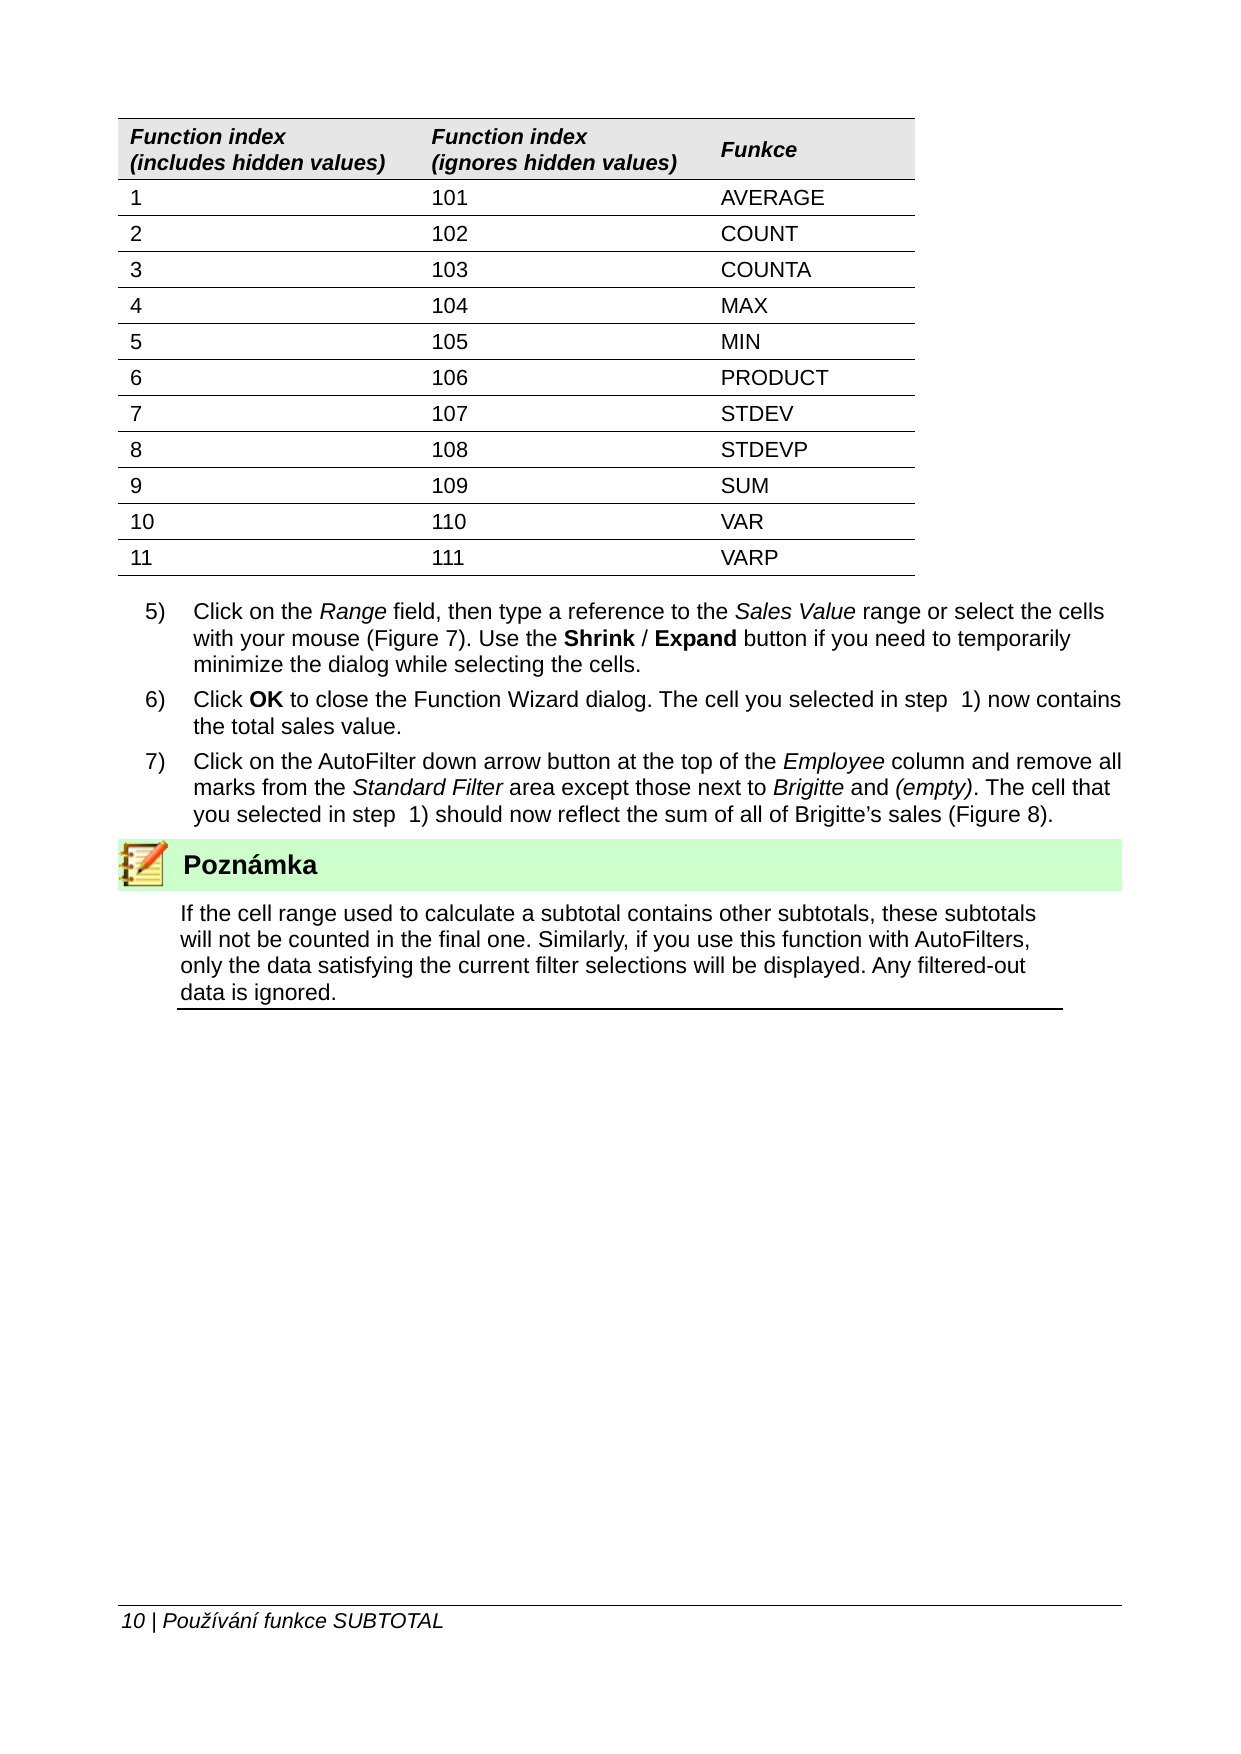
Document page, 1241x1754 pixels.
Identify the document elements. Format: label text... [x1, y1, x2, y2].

picture [119, 839, 170, 890]
table_cell 9 [118, 468, 420, 503]
table_cell 2 [118, 216, 420, 251]
table_cell VARP [709, 540, 915, 574]
table_cell 106 [420, 360, 709, 395]
table_cell 110 [420, 504, 709, 539]
table_cell 104 [420, 288, 709, 323]
table_header Function index (ignores hidden values) [420, 119, 709, 179]
table_cell AVERAGE [709, 180, 915, 215]
table_cell 7 [118, 396, 420, 431]
table_cell 103 [420, 252, 709, 287]
table_cell 10 [118, 504, 420, 539]
table_header Funkce [709, 119, 915, 179]
table_cell 109 [420, 468, 709, 503]
list Click OK to close the Function Wizard dialog. The cell you selected in step 1 now contains the total sales value. [165, 686, 1122, 739]
table_cell 5 [118, 324, 420, 359]
table_cell 102 [420, 216, 709, 251]
table_cell 1 [118, 180, 420, 215]
table_cell SUM [709, 468, 915, 503]
table_cell 108 [420, 432, 709, 467]
table_cell 4 [118, 288, 420, 323]
table_cell VAR [709, 504, 915, 539]
table_cell 101 [420, 180, 709, 215]
table_header Function index (includes hidden values) [118, 119, 420, 179]
text If the cell range used to calculate a subtotal contains other subtotals, these subtotals will not be counted in the final one. Similarly, if you use this function with AutoFilters, only the data satisfying the current filter selections will be displayed. Any filtered-out data is ignored. [177, 897, 1063, 1008]
subtitle Poznámka [118, 839, 1122, 891]
table_cell STDEV [709, 396, 915, 431]
table_cell 3 [118, 252, 420, 287]
list Click on the AutoFilter down arrow button at the top of the Employee column and remove all marks from the Standard Filter area except those next to Brigitte and (empty). The cell that you selected in step 1 should now reflect the sum of all of Brigitte’s sales (Figure 8). [165, 748, 1122, 827]
table_cell MIN [709, 324, 915, 359]
table_cell 107 [420, 396, 709, 431]
table_cell COUNT [709, 216, 915, 251]
table_cell 11 [118, 540, 420, 574]
list Click on the Range field, then type a reference to the Sales Value range or select the cells with your mouse (Figure 7). Use the Shrink / Expand button if you need to temporarily minimize the dialog while selecting the cells. [165, 598, 1122, 677]
table_cell PRODUCT [709, 360, 915, 395]
table_cell 111 [420, 540, 709, 574]
table_cell COUNTA [709, 252, 915, 287]
table_cell 8 [118, 432, 420, 467]
table_cell MAX [709, 288, 915, 323]
table_cell 6 [118, 360, 420, 395]
table_cell 105 [420, 324, 709, 359]
table_cell STDEVP [709, 432, 915, 467]
